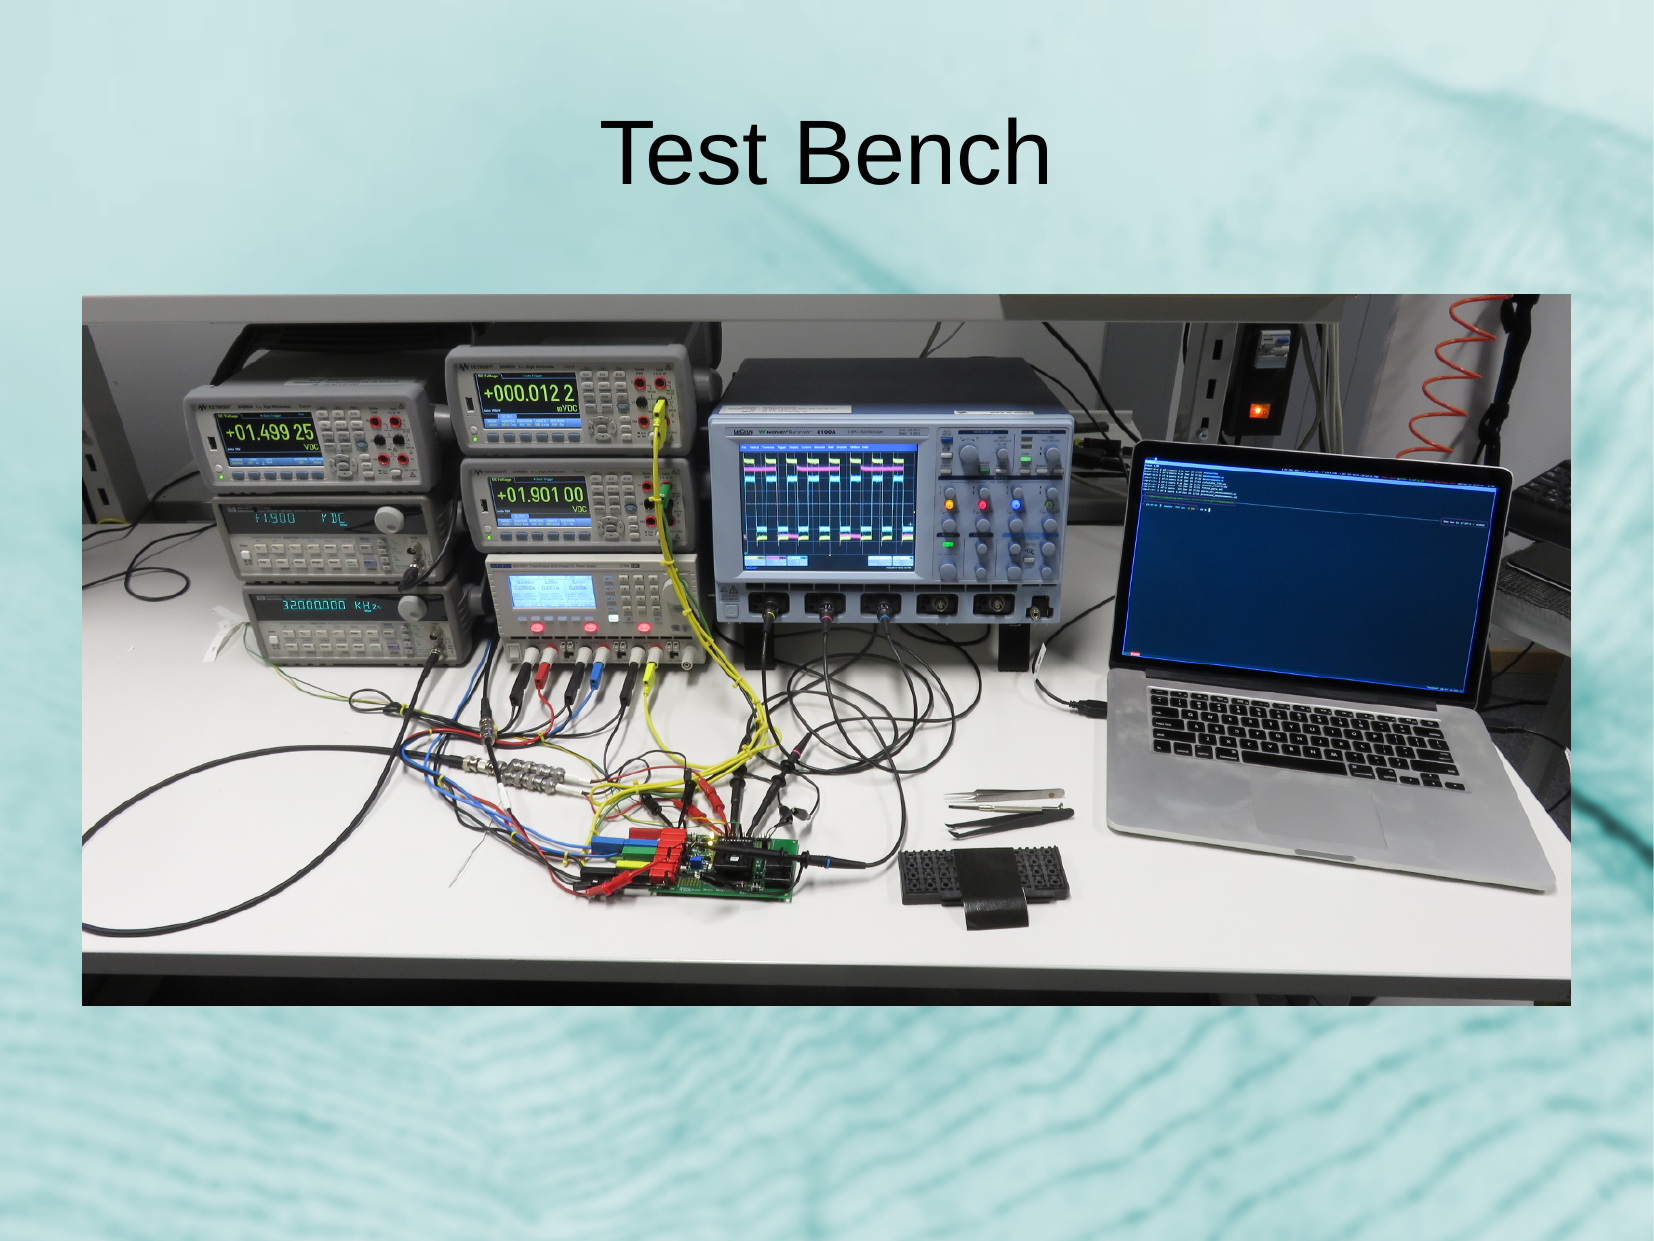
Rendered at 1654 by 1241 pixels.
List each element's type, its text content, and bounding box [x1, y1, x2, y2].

title Test Bench [82, 49, 1571, 257]
picture [0, 0, 1654, 1241]
